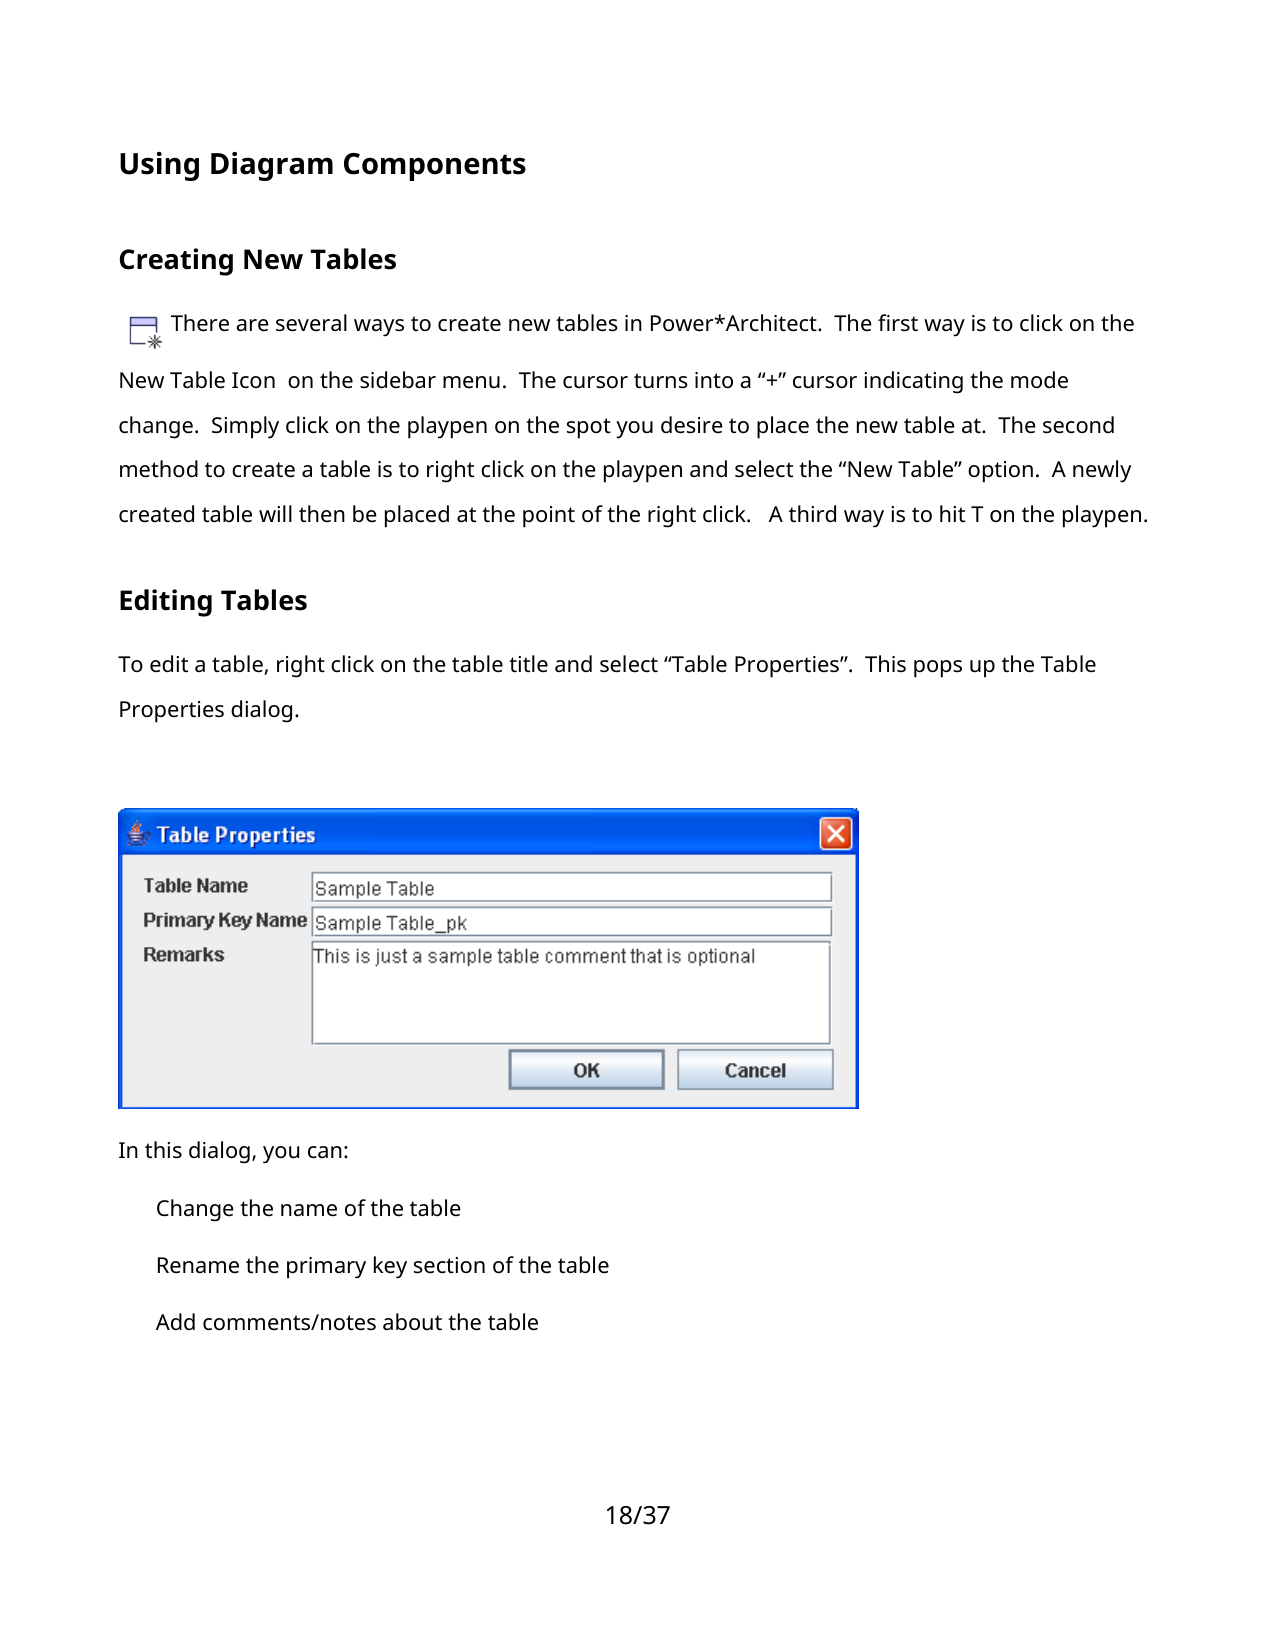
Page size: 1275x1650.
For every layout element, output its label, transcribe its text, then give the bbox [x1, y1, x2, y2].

text To edit a table, right click on the table title and select “Table Properties”. This pops up the Table Properties dialog. [118, 649, 1157, 723]
text Rename the primary key section of the table [156, 1250, 1157, 1280]
subtitle Using Diagram Components [118, 143, 1157, 183]
text There are several ways to create new tables in Power*Architect. The first way is to click on the New Table Icon on the sidebar menu. The cursor turns into a “+” cursor indicating the mode change. Simply click on the playpen on the spot you desire to place the new table at. The second method to create a table is to right click on the playpen and select the “New Table” option. A newly created table will then be placed at the point of the right click. A third way is to hit T on the playpen. [118, 308, 1157, 529]
picture [118, 808, 859, 1109]
text Change the name of the table [156, 1193, 1157, 1222]
subtitle Creating New Tables [118, 240, 1157, 277]
picture [125, 312, 164, 351]
text In this dialog, you can: [118, 1136, 1157, 1165]
subtitle Editing Tables [118, 581, 1157, 618]
text Add comments/notes about the table [156, 1307, 1157, 1337]
